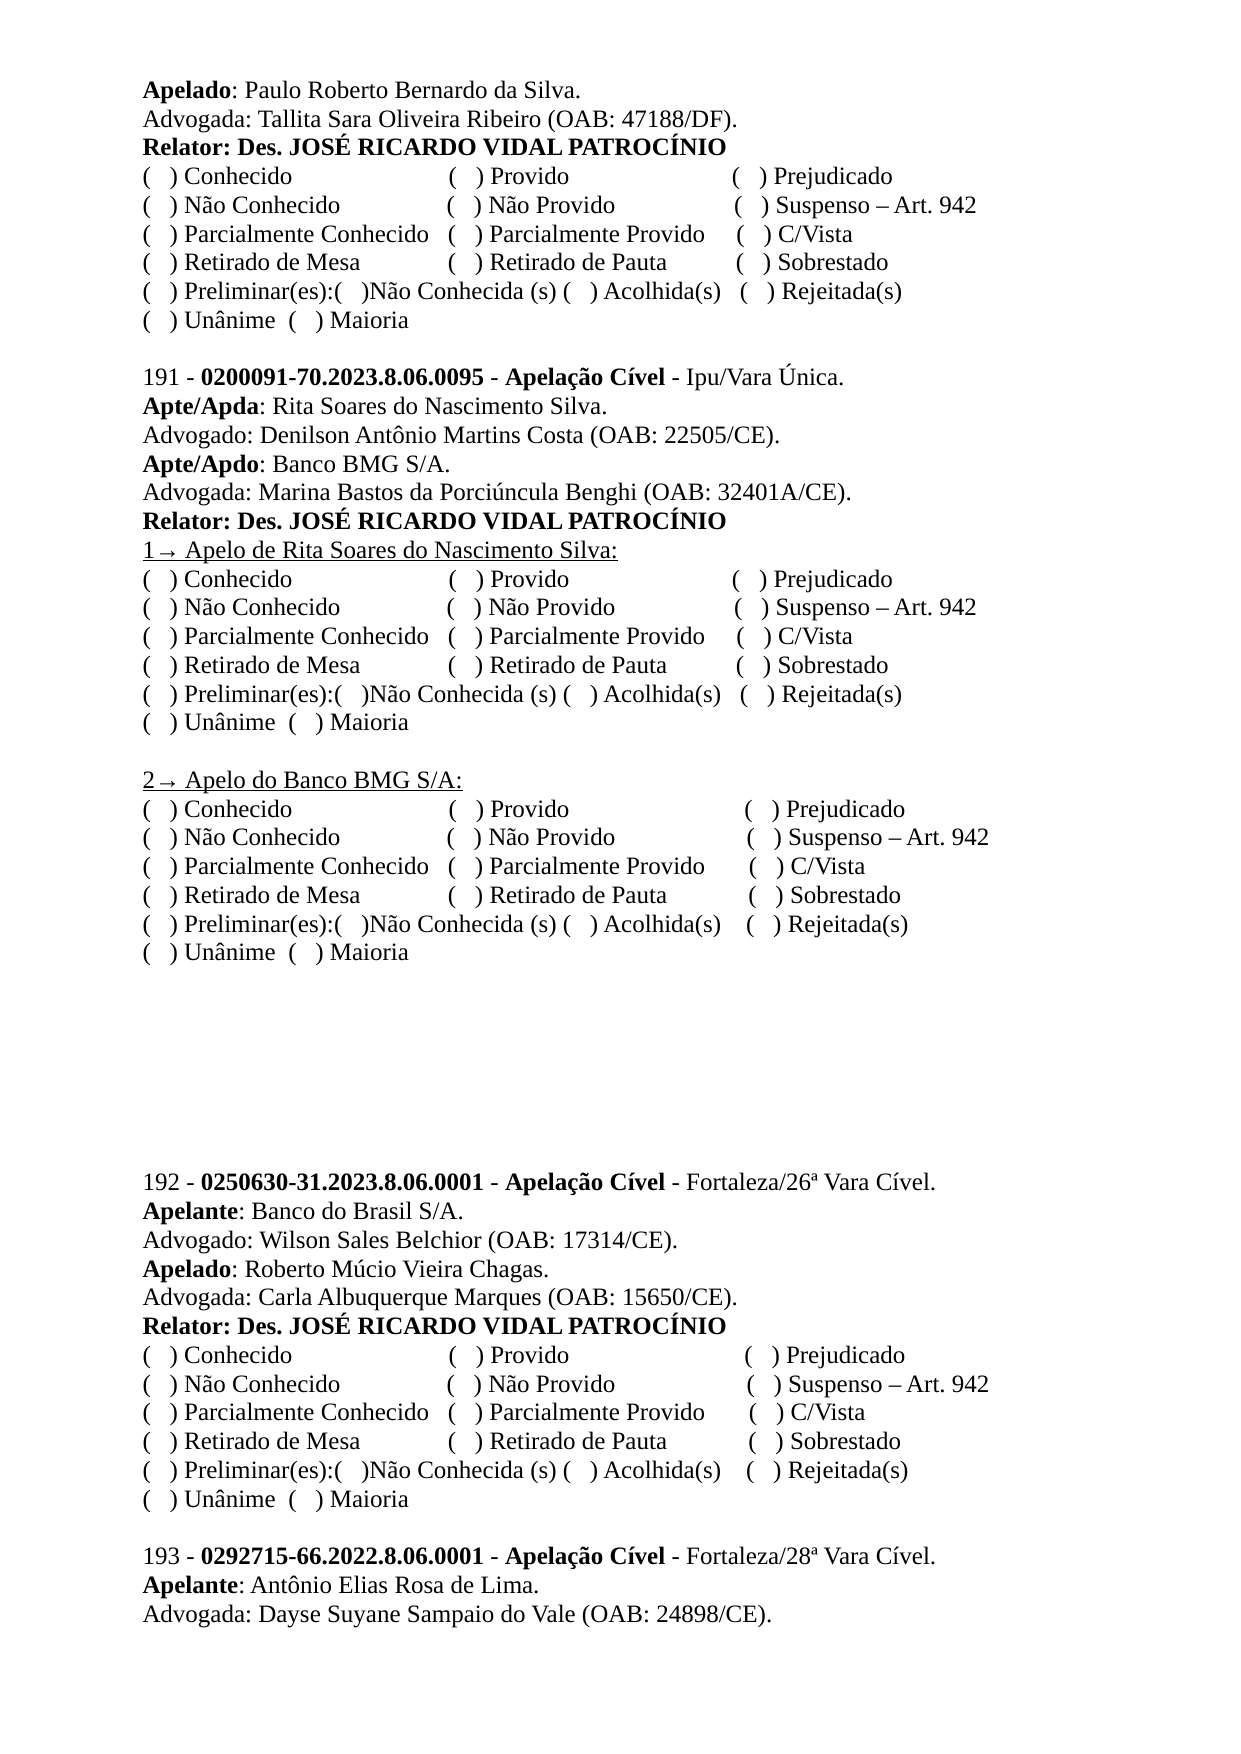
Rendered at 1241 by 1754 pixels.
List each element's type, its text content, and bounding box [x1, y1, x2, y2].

text Advogado: Wilson Sales Belchior (OAB: 17314/CE). [142, 1225, 1141, 1254]
text ( ) Conhecido ( ) Provido ( ) Prejudicado [142, 564, 1141, 592]
text Apelado: Roberto Múcio Vieira Chagas. [142, 1254, 1141, 1282]
text ( ) Conhecido ( ) Provido ( ) Prejudicado [142, 161, 1141, 190]
text ( ) Parcialmente Conhecido ( ) Parcialmente Provido ( ) C/Vista [142, 1397, 1158, 1426]
text ( ) Unânime ( ) Maioria [142, 707, 1158, 736]
text ( ) Parcialmente Conhecido ( ) Parcialmente Provido ( ) C/Vista [142, 621, 1158, 650]
text ( ) Preliminar(es):( )Não Conhecida (s) ( ) Acolhida(s) ( ) Rejeitada(s) [142, 1455, 1158, 1484]
text ( ) Retirado de Mesa ( ) Retirado de Pauta ( ) Sobrestado [142, 650, 1158, 679]
text ( ) Não Conhecido ( ) Não Provido ( ) Suspenso – Art. 942 [142, 1369, 1158, 1397]
text Advogado: Denilson Antônio Martins Costa (OAB: 22505/CE). [142, 420, 1141, 449]
text ( ) Parcialmente Conhecido ( ) Parcialmente Provido ( ) C/Vista [142, 219, 1158, 247]
text ( ) Preliminar(es):( )Não Conhecida (s) ( ) Acolhida(s) ( ) Rejeitada(s) [142, 679, 1158, 707]
text Apelante: Antônio Elias Rosa de Lima. [142, 1570, 1141, 1599]
text ( ) Retirado de Mesa ( ) Retirado de Pauta ( ) Sobrestado [142, 247, 1158, 276]
text ( ) Preliminar(es):( )Não Conhecida (s) ( ) Acolhida(s) ( ) Rejeitada(s) [142, 276, 1158, 305]
text Advogada: Marina Bastos da Porciúncula Benghi (OAB: 32401A/CE). [142, 477, 1141, 506]
text ( ) Unânime ( ) Maioria [142, 305, 1158, 334]
text 193 - 0292715-66.2022.8.06.0001 - Apelação Cível - Fortaleza/28ª Vara Cível. [142, 1541, 1141, 1570]
text ( ) Unânime ( ) Maioria [142, 937, 1158, 966]
text ( ) Não Conhecido ( ) Não Provido ( ) Suspenso – Art. 942 [142, 592, 1158, 621]
text Advogada: Tallita Sara Oliveira Ribeiro (OAB: 47188/DF). [142, 104, 1141, 132]
text ( ) Unânime ( ) Maioria [142, 1484, 1158, 1512]
text Apte/Apdo: Banco BMG S/A. [142, 449, 1141, 477]
text 192 - 0250630-31.2023.8.06.0001 - Apelação Cível - Fortaleza/26ª Vara Cível. [142, 1167, 1141, 1196]
text ( ) Não Conhecido ( ) Não Provido ( ) Suspenso – Art. 942 [142, 822, 1158, 851]
text ( ) Não Conhecido ( ) Não Provido ( ) Suspenso – Art. 942 [142, 190, 1158, 219]
text ( ) Parcialmente Conhecido ( ) Parcialmente Provido ( ) C/Vista [142, 851, 1158, 880]
text Advogada: Dayse Suyane Sampaio do Vale (OAB: 24898/CE). [142, 1599, 1141, 1627]
text ( ) Preliminar(es):( )Não Conhecida (s) ( ) Acolhida(s) ( ) Rejeitada(s) [142, 909, 1158, 937]
text Relator: Des. JOSÉ RICARDO VIDAL PATROCÍNIO [142, 132, 1141, 161]
text ( ) Conhecido ( ) Provido ( ) Prejudicado [142, 794, 1141, 822]
text Relator: Des. JOSÉ RICARDO VIDAL PATROCÍNIO [142, 1311, 1141, 1340]
text 1→ Apelo de Rita Soares do Nascimento Silva: [142, 535, 1141, 564]
text Relator: Des. JOSÉ RICARDO VIDAL PATROCÍNIO [142, 506, 1141, 535]
text Apte/Apda: Rita Soares do Nascimento Silva. [142, 391, 1141, 420]
text ( ) Conhecido ( ) Provido ( ) Prejudicado [142, 1340, 1141, 1369]
text ( ) Retirado de Mesa ( ) Retirado de Pauta ( ) Sobrestado [142, 1426, 1158, 1455]
text ( ) Retirado de Mesa ( ) Retirado de Pauta ( ) Sobrestado [142, 880, 1158, 909]
text Apelante: Banco do Brasil S/A. [142, 1196, 1141, 1225]
text 2→ Apelo do Banco BMG S/A: [142, 765, 1141, 794]
text Advogada: Carla Albuquerque Marques (OAB: 15650/CE). [142, 1282, 1141, 1311]
text 191 - 0200091-70.2023.8.06.0095 - Apelação Cível - Ipu/Vara Única. [142, 362, 1141, 391]
text Apelado: Paulo Roberto Bernardo da Silva. [142, 75, 1141, 104]
